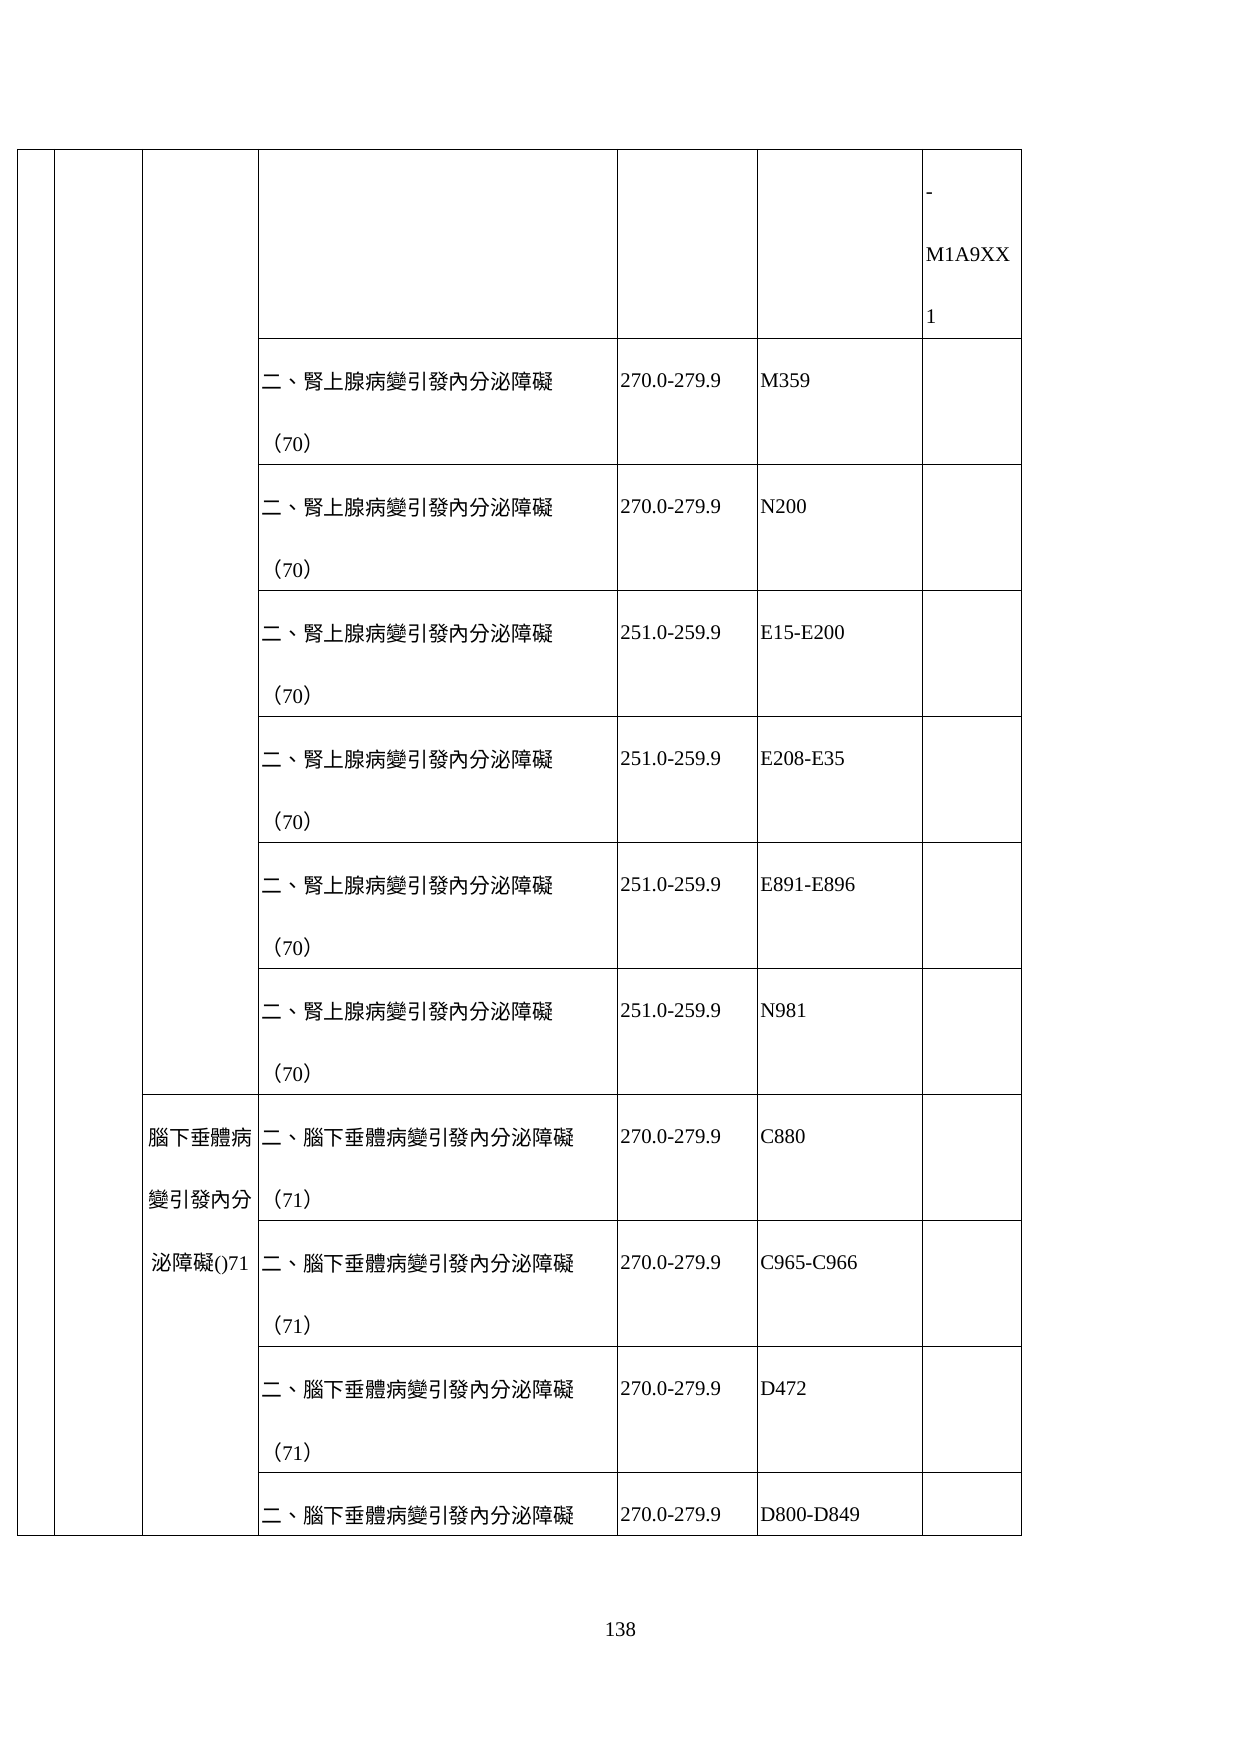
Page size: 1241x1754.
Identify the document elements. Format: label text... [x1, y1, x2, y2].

table_cell [923, 1473, 1021, 1535]
table_cell C965-C966 [758, 1221, 922, 1346]
table_cell [618, 150, 757, 337]
table_cell 251.0-259.9 [618, 969, 757, 1094]
table_cell 腦下垂體病變引發內分泌障礙()71 [143, 1095, 258, 1535]
table_cell 二、腎上腺病變引發內分泌障礙（70） [259, 591, 617, 716]
table_cell 251.0-259.9 [618, 717, 757, 842]
table_cell [923, 591, 1021, 716]
table_cell M359 [758, 339, 922, 463]
table_cell E891-E896 [758, 843, 922, 968]
table_cell N981 [758, 969, 922, 1094]
table_cell [923, 1095, 1021, 1220]
table_cell 270.0-279.9 [618, 339, 757, 463]
table_cell [259, 150, 617, 337]
table_cell [923, 843, 1021, 968]
table_cell [143, 150, 258, 1094]
table_cell [923, 717, 1021, 842]
table_cell 270.0-279.9 [618, 1221, 757, 1346]
table_cell 二、腎上腺病變引發內分泌障礙（70） [259, 969, 617, 1094]
table_cell [923, 969, 1021, 1094]
table_cell 二、腦下垂體病變引發內分泌障礙（71） [259, 1095, 617, 1220]
table_cell 二、腦下垂體病變引發內分泌障礙（71） [259, 1347, 617, 1472]
table_cell E208-E35 [758, 717, 922, 842]
table_cell 251.0-259.9 [618, 591, 757, 716]
table_cell D472 [758, 1347, 922, 1472]
table_cell [923, 339, 1021, 463]
table_cell 二、腎上腺病變引發內分泌障礙（70） [259, 339, 617, 463]
table_cell 270.0-279.9 [618, 1095, 757, 1220]
table_cell 270.0-279.9 [618, 465, 757, 589]
table_cell [923, 465, 1021, 589]
table_cell D800-D849 [758, 1473, 922, 1535]
table_cell [923, 1347, 1021, 1472]
table_cell 二、腎上腺病變引發內分泌障礙（70） [259, 843, 617, 968]
table_cell 251.0-259.9 [618, 843, 757, 968]
table_cell 二、腦下垂體病變引發內分泌障礙 [259, 1473, 617, 1535]
table_cell M1A9XX1 [923, 150, 1021, 337]
table_cell [923, 1221, 1021, 1346]
table_cell 二、腎上腺病變引發內分泌障礙（70） [259, 717, 617, 842]
table_cell 二、腎上腺病變引發內分泌障礙（70） [259, 465, 617, 589]
table_cell [758, 150, 922, 337]
table_cell N200 [758, 465, 922, 589]
table_cell 270.0-279.9 [618, 1347, 757, 1472]
table_cell [55, 150, 142, 1535]
table_cell 二、腦下垂體病變引發內分泌障礙（71） [259, 1221, 617, 1346]
table_cell C880 [758, 1095, 922, 1220]
table_cell E15-E200 [758, 591, 922, 716]
table_cell 270.0-279.9 [618, 1473, 757, 1535]
table_cell [18, 150, 54, 1535]
